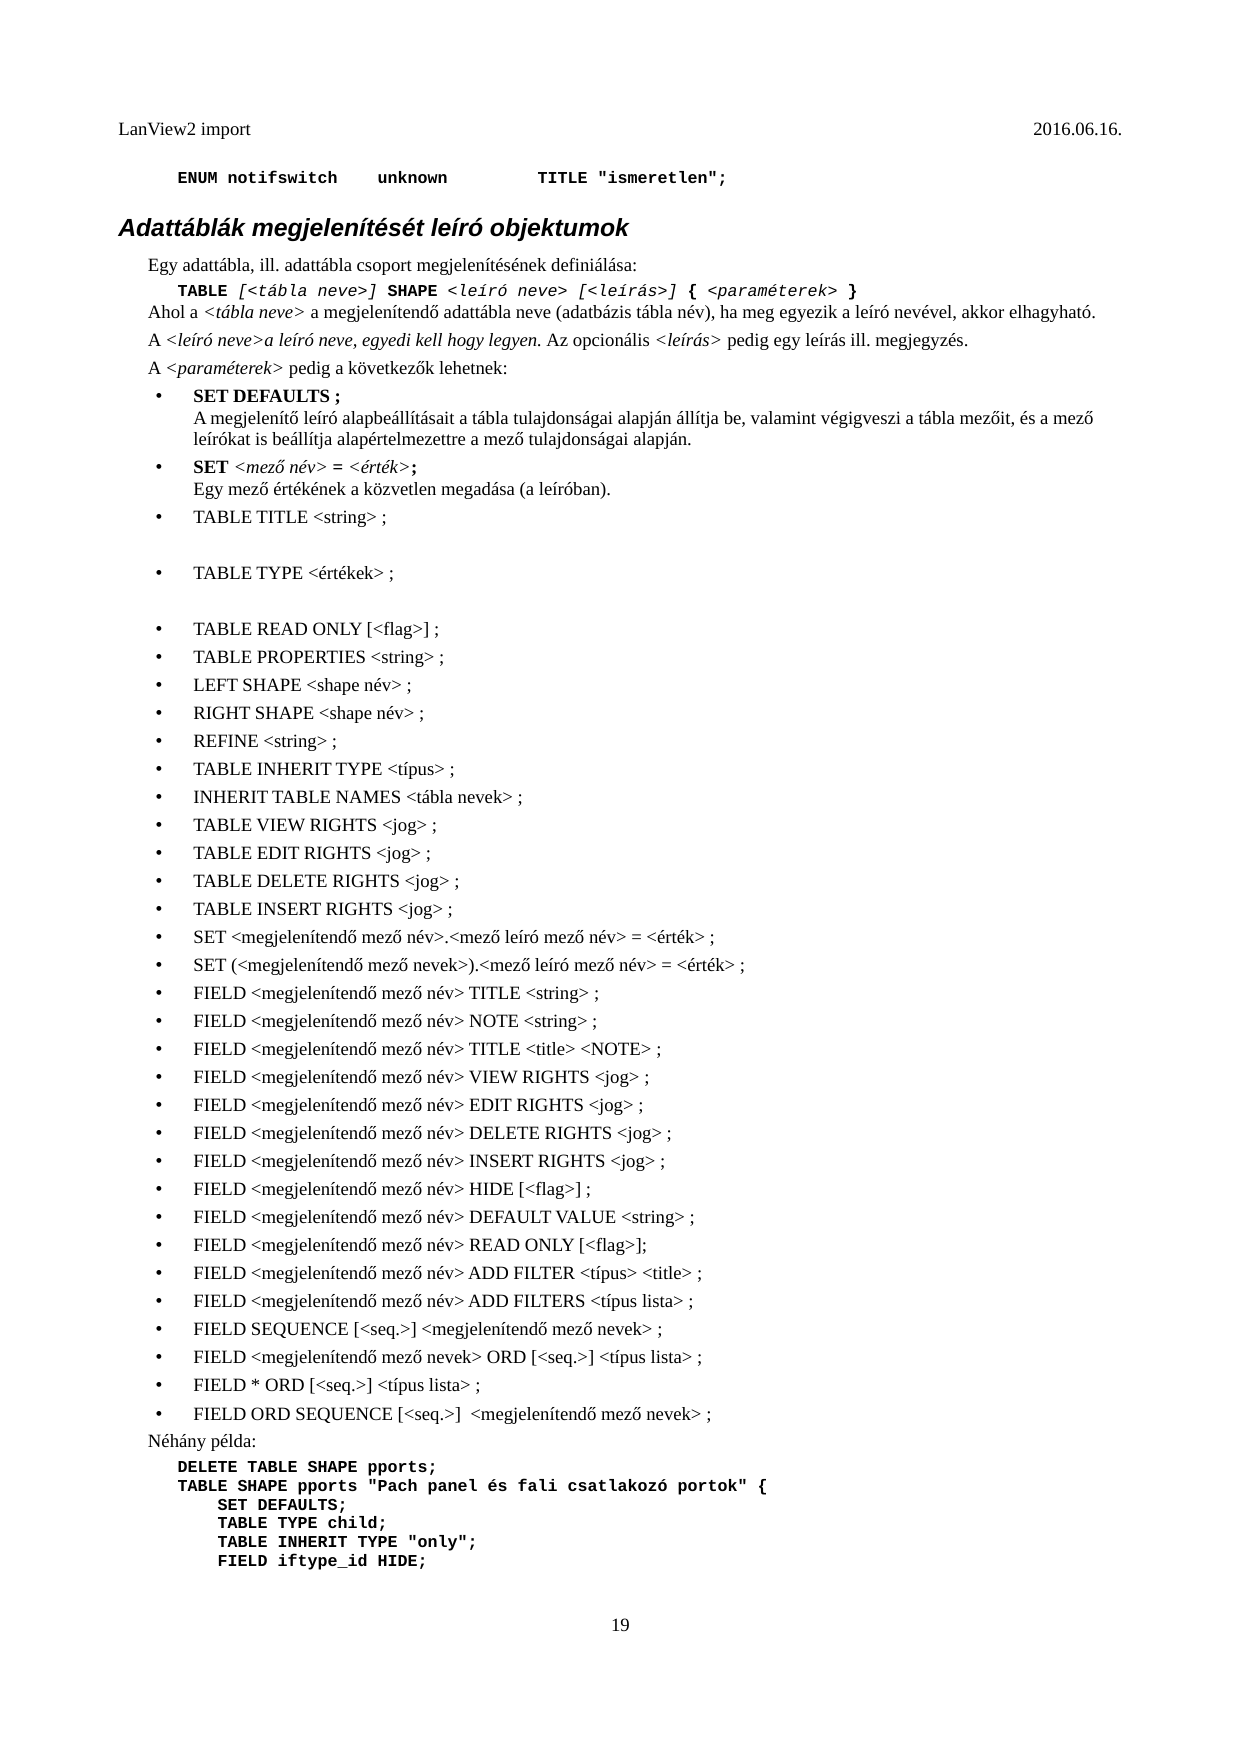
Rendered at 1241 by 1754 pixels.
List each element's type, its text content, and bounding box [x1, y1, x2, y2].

list REFINE <string> ; [156, 730, 1122, 751]
list FIELD SEQUENCE [<seq.>] <megjelenítendő mező nevek> ; [156, 1318, 1122, 1340]
list LEFT SHAPE <shape név> ; [156, 674, 1122, 695]
list FIELD <megjelenítendő mező név> READ ONLY [<flag>]; [156, 1234, 1122, 1256]
list TABLE TITLE <string> ; [156, 506, 1122, 527]
list SET <mező név> = <érték>; Egy mező értékének a közvetlen megadása (a leíróban). [156, 456, 1122, 499]
list TABLE PROPERTIES <string> ; [156, 646, 1122, 667]
text TABLE SHAPE pports "Pach panel és fali csatlakozó portok" { [177, 1477, 1122, 1496]
list FIELD <megjelenítendő mező név> INSERT RIGHTS <jog> ; [156, 1150, 1122, 1172]
list FIELD ORD SEQUENCE [<seq.>] <megjelenítendő mező nevek> ; [156, 1402, 1122, 1424]
list FIELD <megjelenítendő mező név> DELETE RIGHTS <jog> ; [156, 1122, 1122, 1144]
list FIELD <megjelenítendő mező név> ADD FILTERS <típus lista> ; [156, 1290, 1122, 1312]
list FIELD <megjelenítendő mező név> ADD FILTER <típus> <title> ; [156, 1262, 1122, 1284]
text TABLE TYPE child; [177, 1515, 1122, 1534]
list SET DEFAULTS ; A megjelenítő leíró alapbeállításait a tábla tulajdonságai alapján állítja be, valamint végigveszi a tábla mezőit, és a mező leírókat is beállítja alapértelmezettre a mező tulajdonságai alapján. [156, 385, 1122, 450]
list FIELD * ORD [<seq.>] <típus lista> ; [156, 1374, 1122, 1396]
list TABLE READ ONLY [<flag>] ; [156, 618, 1122, 639]
subtitle Adattáblák megjelenítését leíró objektumok [118, 213, 1122, 242]
list INHERIT TABLE NAMES <tábla nevek> ; [156, 786, 1122, 807]
list TABLE EDIT RIGHTS <jog> ; [156, 842, 1122, 863]
text FIELD iftype_id HIDE; [177, 1553, 1122, 1572]
text A <leíró neve>a leíró neve, egyedi kell hogy legyen. Az opcionális <leírás> pedig egy leírás ill. megjegyzés. [118, 329, 1122, 351]
list TABLE TYPE <értékek> ; [156, 562, 1122, 583]
text Egy adattábla, ill. adattábla csoport megjelenítésének definiálása: [118, 254, 1122, 276]
text A <paraméterek> pedig a következők lehetnek: [118, 357, 1122, 378]
list FIELD <megjelenítendő mező nevek> ORD [<seq.>] <típus lista> ; [156, 1346, 1122, 1368]
list FIELD <megjelenítendő mező név> EDIT RIGHTS <jog> ; [156, 1094, 1122, 1116]
text TABLE INHERIT TYPE "only"; [177, 1534, 1122, 1553]
list TABLE INSERT RIGHTS <jog> ; [156, 898, 1122, 919]
list TABLE INHERIT TYPE <típus> ; [156, 758, 1122, 779]
list SET <megjelenítendő mező név>.<mező leíró mező név> = <érték> ; [156, 926, 1122, 948]
text TABLE [<tábla neve>] SHAPE <leíró neve> [<leírás>] { <paraméterek> } [177, 282, 1122, 301]
text ENUM notifswitch unknown TITLE "ismeretlen"; [177, 169, 1122, 188]
list FIELD <megjelenítendő mező név> TITLE <string> ; [156, 982, 1122, 1004]
text SET DEFAULTS; [177, 1496, 1122, 1515]
list RIGHT SHAPE <shape név> ; [156, 702, 1122, 723]
list FIELD <megjelenítendő mező név> VIEW RIGHTS <jog> ; [156, 1066, 1122, 1088]
list TABLE DELETE RIGHTS <jog> ; [156, 870, 1122, 892]
list FIELD <megjelenítendő mező név> DEFAULT VALUE <string> ; [156, 1206, 1122, 1228]
list FIELD <megjelenítendő mező név> TITLE <title> <NOTE> ; [156, 1038, 1122, 1060]
text Néhány példa: [118, 1430, 1122, 1452]
text DELETE TABLE SHAPE pports; [177, 1458, 1122, 1477]
text Ahol a <tábla neve> a megjelenítendő adattábla neve (adatbázis tábla név), ha meg egyezik a leíró nevével, akkor elhagyható. [118, 301, 1122, 322]
list FIELD <megjelenítendő mező név> HIDE [<flag>] ; [156, 1178, 1122, 1200]
list SET (<megjelenítendő mező nevek>).<mező leíró mező név> = <érték> ; [156, 954, 1122, 976]
list TABLE VIEW RIGHTS <jog> ; [156, 814, 1122, 836]
list FIELD <megjelenítendő mező név> NOTE <string> ; [156, 1010, 1122, 1032]
